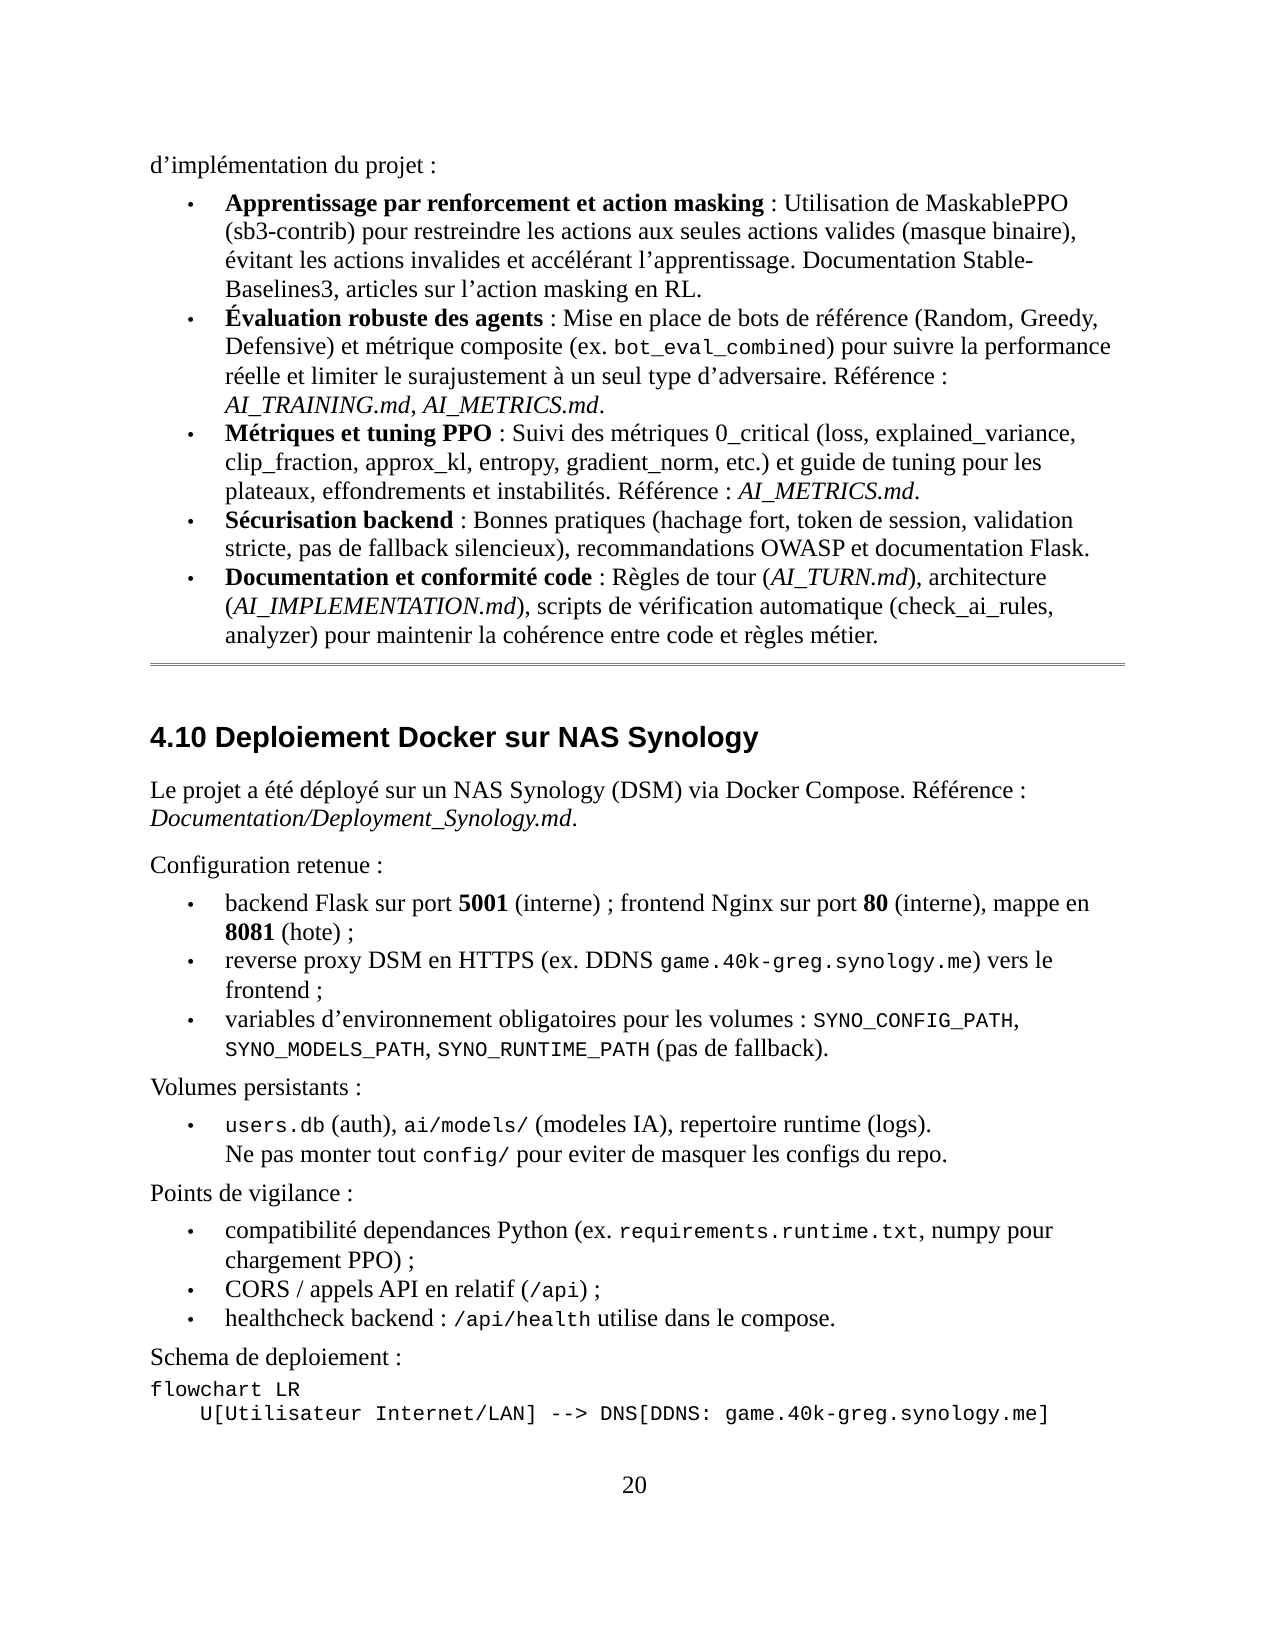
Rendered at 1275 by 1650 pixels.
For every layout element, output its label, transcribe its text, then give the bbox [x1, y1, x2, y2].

list reverse proxy DSM en HTTPS (ex. DDNS game.40k-greg.synology.me) vers le frontend ; [187, 945, 1125, 1004]
list Apprentissage par renforcement et action masking : Utilisation de MaskablePPO (sb3-contrib) pour restreindre les actions aux seules actions valides (masque binaire), évitant les actions invalides et accélérant l’apprentissage. Documentation Stable-Baselines3, articles sur l’action masking en RL. [187, 188, 1125, 303]
text Points de vigilance : [150, 1178, 1125, 1206]
list Sécurisation backend : Bonnes pratiques (hachage fort, token de session, validation stricte, pas de fallback silencieux), recommandations OWASP et documentation Flask. [187, 505, 1125, 562]
list compatibilité dependances Python (ex. requirements.runtime.txt, numpy pour chargement PPO) ; [187, 1215, 1125, 1274]
list healthcheck backend : /api/health utilise dans le compose. [187, 1303, 1125, 1333]
list Évaluation robuste des agents : Mise en place de bots de référence (Random, Greedy, Defensive) et métrique composite (ex. bot_eval_combined) pour suivre la performance réelle et limiter le surajustement à un seul type d’adversaire. Référence : AI_TRAINING.md, AI_METRICS.md. [187, 303, 1125, 418]
list CORS / appels API en relatif (/api) ; [187, 1274, 1125, 1303]
text U[Utilisateur Internet/LAN] --> DNS[DDNS: game.40k-greg.synology.me] [150, 1403, 1125, 1427]
list backend Flask sur port 5001 (interne) ; frontend Nginx sur port 80 (interne), mappe en 8081 (hote) ; [187, 888, 1125, 945]
list Documentation et conformité code : Règles de tour (AI_TURN.md), architecture (AI_IMPLEMENTATION.md), scripts de vérification automatique (check_ai_rules, analyzer) pour maintenir la cohérence entre code et règles métier. [187, 562, 1125, 648]
text Le projet a été déployé sur un NAS Synology (DSM) via Docker Compose. Référence : Documentation/Deployment_Synology.md. [150, 775, 1125, 832]
text Configuration retenue : [150, 850, 1125, 879]
list users.db (auth), ai/models/ (modeles IA), repertoire runtime (logs). Ne pas monter tout config/ pour eviter de masquer les configs du repo. [187, 1109, 1125, 1169]
list variables d’environnement obligatoires pour les volumes : SYNO_CONFIG_PATH, SYNO_MODELS_PATH, SYNO_RUNTIME_PATH (pas de fallback). [187, 1004, 1125, 1063]
text flowchart LR [150, 1379, 1125, 1403]
subtitle 4.10 Deploiement Docker sur NAS Synology [150, 720, 1125, 753]
text Schema de deploiement : [150, 1342, 1125, 1371]
text d’implémentation du projet : [150, 150, 1125, 179]
text Volumes persistants : [150, 1072, 1125, 1101]
list Métriques et tuning PPO : Suivi des métriques 0_critical (loss, explained_variance, clip_fraction, approx_kl, entropy, gradient_norm, etc.) et guide de tuning pour les plateaux, effondrements et instabilités. Référence : AI_METRICS.md. [187, 418, 1125, 505]
